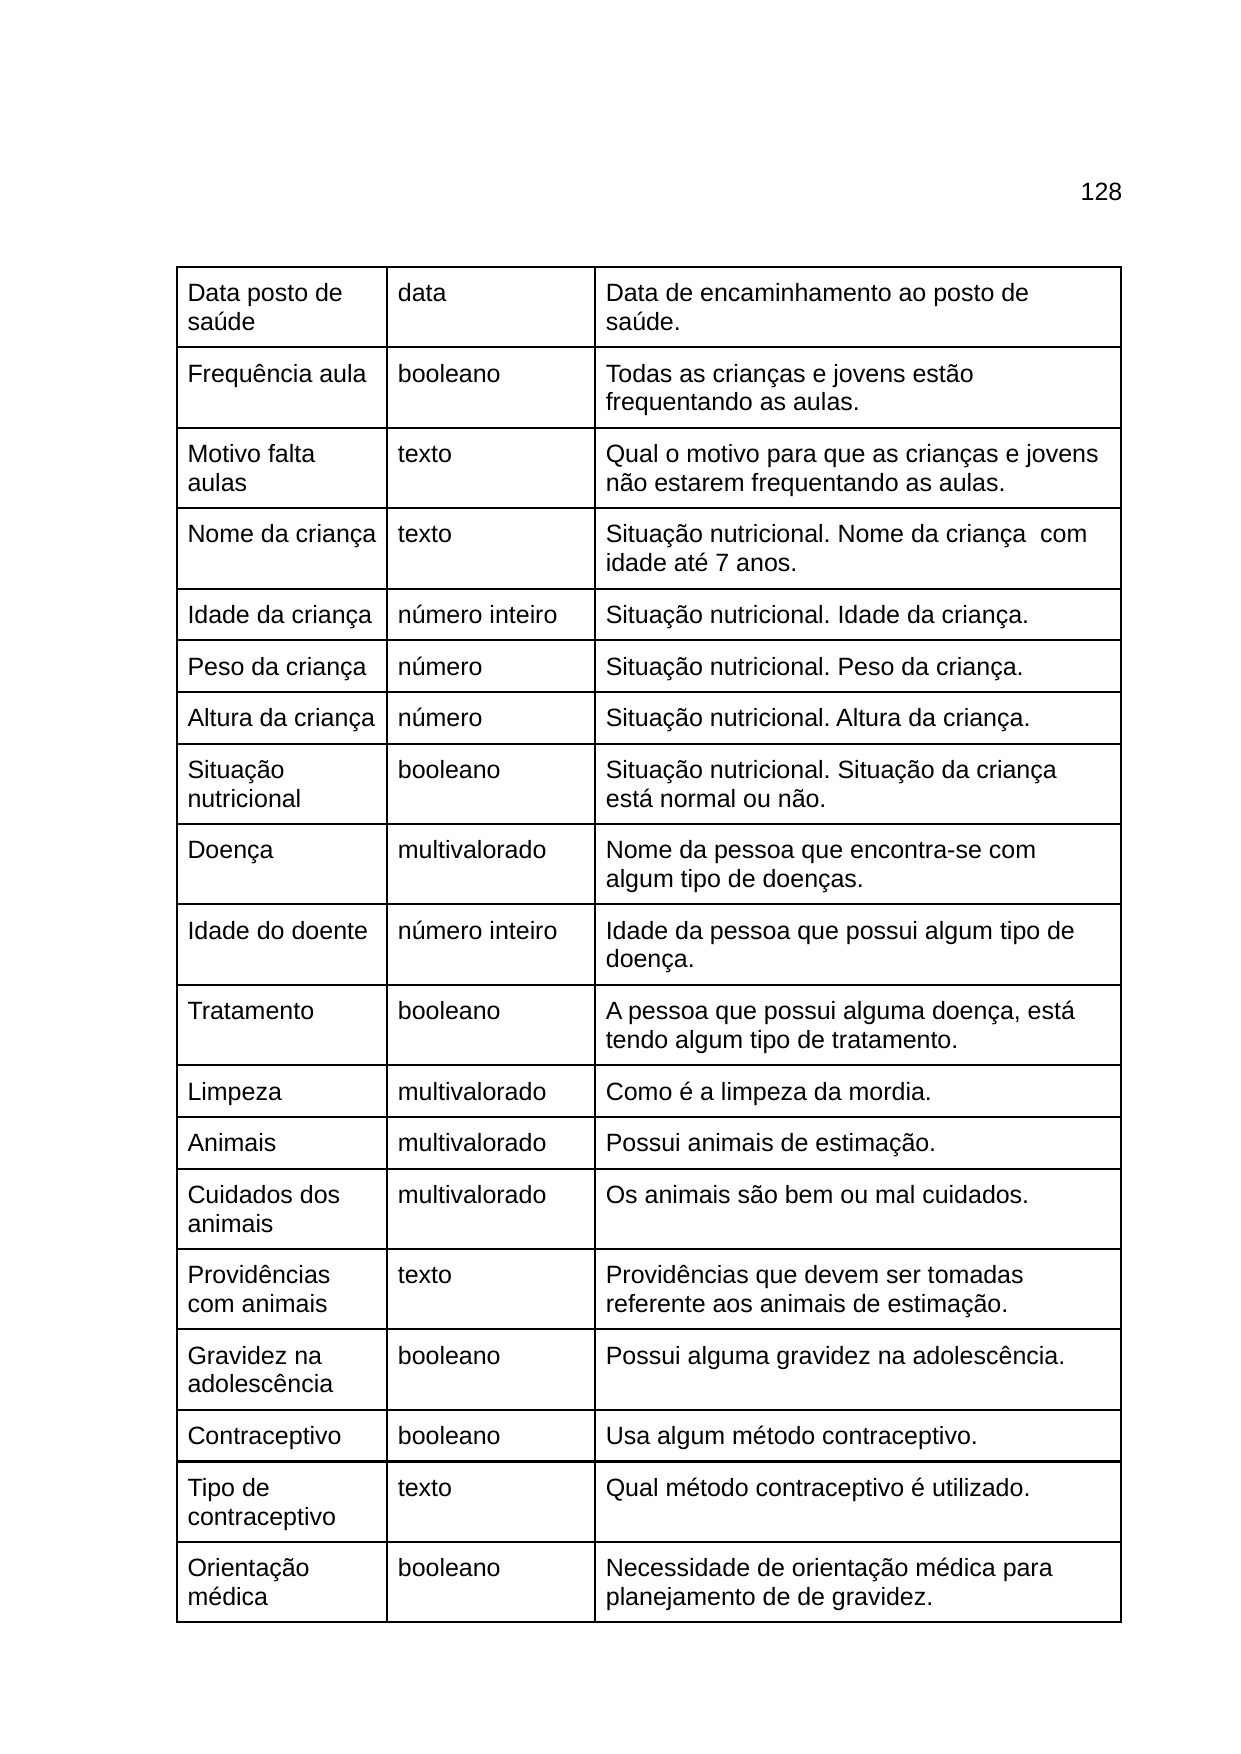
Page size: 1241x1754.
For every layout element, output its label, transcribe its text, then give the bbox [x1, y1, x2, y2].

table_cell multivalorado [388, 1170, 594, 1248]
table_cell número inteiro [388, 590, 594, 639]
table_cell texto [388, 429, 594, 507]
table_cell multivalorado [388, 1118, 594, 1167]
table_cell Como é a limpeza da mordia. [596, 1066, 1120, 1116]
table_cell Gravidez na adolescência [178, 1330, 386, 1409]
table_cell Peso da criança [178, 641, 386, 691]
table_cell Situação nutricional. Altura da criança. [596, 693, 1120, 742]
table_cell Situação nutricional. Situação da criança está normal ou não. [596, 745, 1120, 823]
table_cell Contraceptivo [178, 1411, 386, 1460]
table_cell Qual método contraceptivo é utilizado. [596, 1463, 1120, 1541]
table_cell Situação nutricional [178, 745, 386, 823]
table_cell Idade da criança [178, 590, 386, 639]
table_cell Situação nutricional. Nome da criança com idade até 7 anos. [596, 509, 1120, 587]
table_cell A pessoa que possui alguma doença, está tendo algum tipo de tratamento. [596, 986, 1120, 1064]
table_cell Data de encaminhamento ao posto de saúde. [596, 268, 1120, 346]
table_cell data [388, 268, 594, 346]
table_cell Limpeza [178, 1066, 386, 1116]
table_cell Possui animais de estimação. [596, 1118, 1120, 1167]
table_cell Orientação médica [178, 1543, 386, 1621]
table_cell Situação nutricional. Peso da criança. [596, 641, 1120, 691]
table_cell Idade do doente [178, 905, 386, 984]
table_cell Usa algum método contraceptivo. [596, 1411, 1120, 1460]
table_cell multivalorado [388, 1066, 594, 1116]
table_cell Providências que devem ser tomadas referente aos animais de estimação. [596, 1250, 1120, 1328]
table_cell Providências com animais [178, 1250, 386, 1328]
table_cell Doença [178, 825, 386, 903]
table_cell Motivo falta aulas [178, 429, 386, 507]
table_cell Cuidados dos animais [178, 1170, 386, 1248]
table_cell texto [388, 1250, 594, 1328]
table_cell Nome da pessoa que encontra-se com algum tipo de doenças. [596, 825, 1120, 903]
table_cell multivalorado [388, 825, 594, 903]
table_cell booleano [388, 745, 594, 823]
table_cell Data posto de saúde [178, 268, 386, 346]
table_cell booleano [388, 986, 594, 1064]
table_cell Idade da pessoa que possui algum tipo de doença. [596, 905, 1120, 984]
table_cell Frequência aula [178, 348, 386, 427]
table_cell número [388, 693, 594, 742]
table_cell Tipo de contraceptivo [178, 1463, 386, 1541]
table_cell texto [388, 509, 594, 587]
table_cell Tratamento [178, 986, 386, 1064]
table_cell Qual o motivo para que as crianças e jovens não estarem frequentando as aulas. [596, 429, 1120, 507]
table_cell booleano [388, 1543, 594, 1621]
table_cell texto [388, 1463, 594, 1541]
table_cell Possui alguma gravidez na adolescência. [596, 1330, 1120, 1409]
table_cell Necessidade de orientação médica para planejamento de de gravidez. [596, 1543, 1120, 1621]
table_cell número [388, 641, 594, 691]
table_cell Nome da criança [178, 509, 386, 587]
table_cell Todas as crianças e jovens estão frequentando as aulas. [596, 348, 1120, 427]
table_cell booleano [388, 1411, 594, 1460]
table_cell Animais [178, 1118, 386, 1167]
table_cell número inteiro [388, 905, 594, 984]
table_cell Os animais são bem ou mal cuidados. [596, 1170, 1120, 1248]
table_cell Situação nutricional. Idade da criança. [596, 590, 1120, 639]
table_cell booleano [388, 1330, 594, 1409]
table_cell Altura da criança [178, 693, 386, 742]
table_cell booleano [388, 348, 594, 427]
